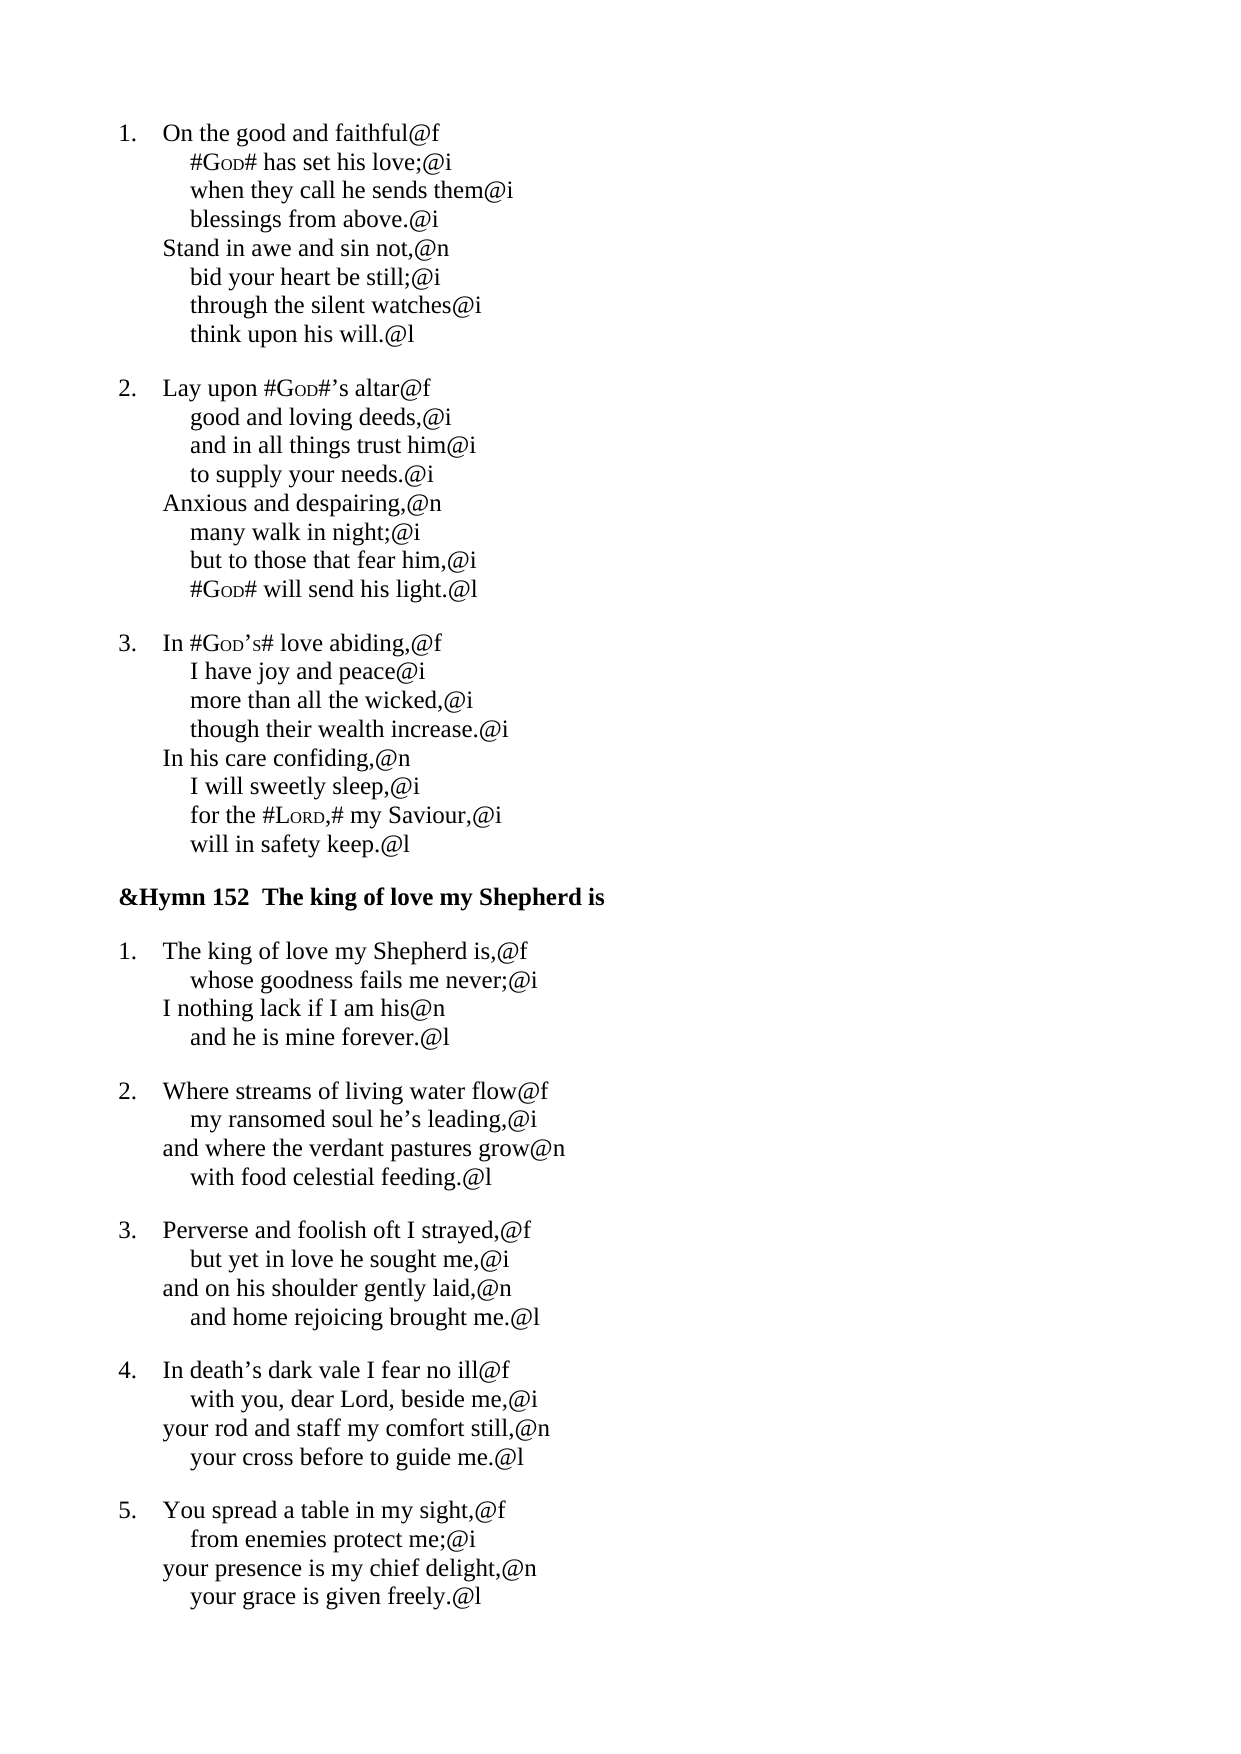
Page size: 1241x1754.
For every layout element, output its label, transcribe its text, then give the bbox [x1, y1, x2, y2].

text and where the verdant pastures grow@n [162, 1133, 1122, 1162]
text 2. Where streams of living water flow@f [118, 1076, 1122, 1104]
text though their wealth increase.@i [171, 714, 1122, 743]
text and in all things trust him@i [171, 430, 1122, 459]
text blessings from above.@i [171, 204, 1122, 233]
text with you, dear Lord, beside me,@i [171, 1384, 1122, 1413]
text but to those that fear him,@i [171, 545, 1122, 574]
text your grace is given freely.@l [171, 1581, 1122, 1610]
text Stand in awe and sin not,@n [162, 233, 1122, 262]
text Anxious and despairing,@n [162, 488, 1122, 517]
text whose goodness fails me never;@i [171, 965, 1122, 993]
text to supply your needs.@i [171, 459, 1122, 488]
text think upon his will.@l [171, 319, 1122, 348]
text #God# will send his light.@l [171, 574, 1122, 603]
text for the #Lord,# my Saviour,@i [171, 800, 1122, 829]
text my ransomed soul he’s leading,@i [171, 1104, 1122, 1133]
text In his care confiding,@n [162, 743, 1122, 771]
text #God# has set his love;@i [171, 147, 1122, 176]
text 2. Lay upon #God#’s altar@f [118, 373, 1122, 402]
text good and loving deeds,@i [171, 402, 1122, 430]
text bid your heart be still;@i [171, 262, 1122, 291]
text your presence is my chief delight,@n [162, 1553, 1122, 1581]
text 5. You spread a table in my sight,@f [118, 1495, 1122, 1524]
text will in safety keep.@l [171, 829, 1122, 858]
text more than all the wicked,@i [171, 685, 1122, 714]
text 4. In death’s dark vale I fear no ill@f [118, 1355, 1122, 1384]
text but yet in love he sought me,@i [171, 1244, 1122, 1273]
text through the silent watches@i [171, 291, 1122, 319]
text your rod and staff my comfort still,@n [162, 1413, 1122, 1442]
text and he is mine forever.@l [171, 1022, 1122, 1051]
text I nothing lack if I am his@n [162, 993, 1122, 1022]
text I have joy and peace@i [171, 656, 1122, 685]
text and home rejoicing brought me.@l [171, 1302, 1122, 1331]
text I will sweetly sleep,@i [171, 771, 1122, 800]
text 3. Perverse and foolish oft I strayed,@f [118, 1216, 1122, 1244]
subtitle &Hymn 152 The king of love my Shepherd is [118, 882, 1122, 911]
text 3. In #God’s# love abiding,@f [118, 628, 1122, 656]
text with food celestial feeding.@l [171, 1162, 1122, 1191]
text 1. On the good and faithful@f [118, 118, 1122, 147]
text your cross before to guide me.@l [171, 1442, 1122, 1470]
text when they call he sends them@i [171, 176, 1122, 204]
text from enemies protect me;@i [171, 1524, 1122, 1553]
text and on his shoulder gently laid,@n [162, 1273, 1122, 1302]
text many walk in night;@i [171, 517, 1122, 545]
text 1. The king of love my Shepherd is,@f [118, 936, 1122, 965]
